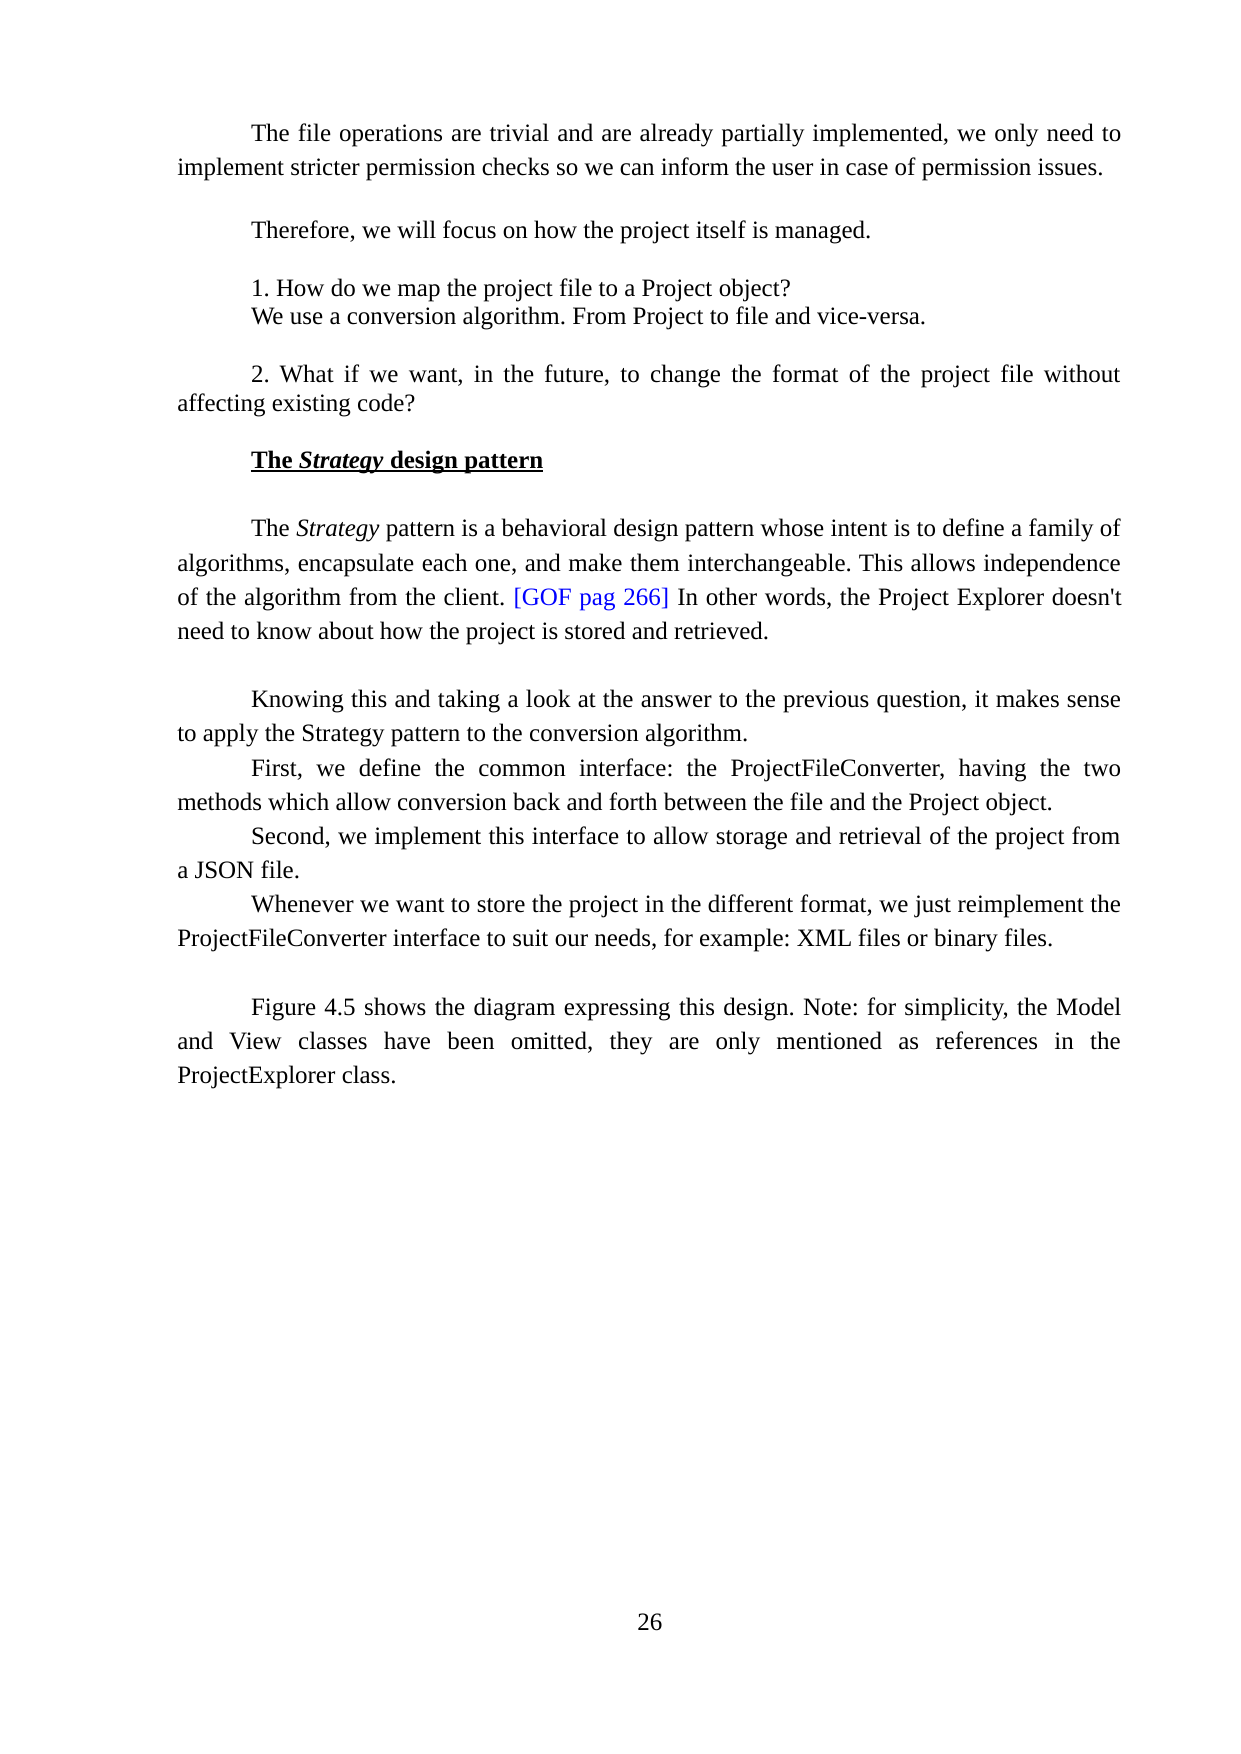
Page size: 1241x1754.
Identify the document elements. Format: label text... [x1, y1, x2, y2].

text The Strategy pattern is a behavioral design pattern whose intent is to define a family of algorithms, encapsulate each one, and make them interchangeable. This allows independence of the algorithm from the client. [GOF pag 266] In other words, the Project Explorer doesn't need to know about how the project is stored and retrieved. [177, 513, 1122, 645]
text Therefore, we will focus on how the project itself is managed. [177, 186, 1122, 244]
text Second, we implement this interface to allow storage and retrieval of the project from a JSON file. [177, 821, 1122, 884]
text First, we define the common interface: the ProjectFileConverter, having the two methods which allow conversion back and forth between the file and the Project object. [177, 753, 1122, 816]
text The Strategy design pattern [177, 445, 1122, 474]
text 2. What if we want, in the future, to change the format of the project file without affecting existing code? [177, 359, 1122, 416]
text The file operations are trivial and are already partially implemented, we only need to implement stricter permission checks so we can inform the user in case of permission issues. [177, 118, 1122, 181]
text We use a conversion algorithm. From Project to file and vice-versa. [177, 301, 1122, 330]
text 1. How do we map the project file to a Project object? [177, 273, 1122, 301]
text Knowing this and taking a look at the answer to the previous question, it makes sense to apply the Strategy pattern to the conversion algorithm. [177, 684, 1122, 747]
text Whenever we want to store the project in the different format, we just reimplement the ProjectFileConverter interface to suit our needs, for example: XML files or binary files. [177, 889, 1122, 952]
text Figure 4.5 shows the diagram expressing this design. Note: for simplicity, the Model and View classes have been omitted, they are only mentioned as references in the ProjectExplorer class. [177, 992, 1122, 1089]
